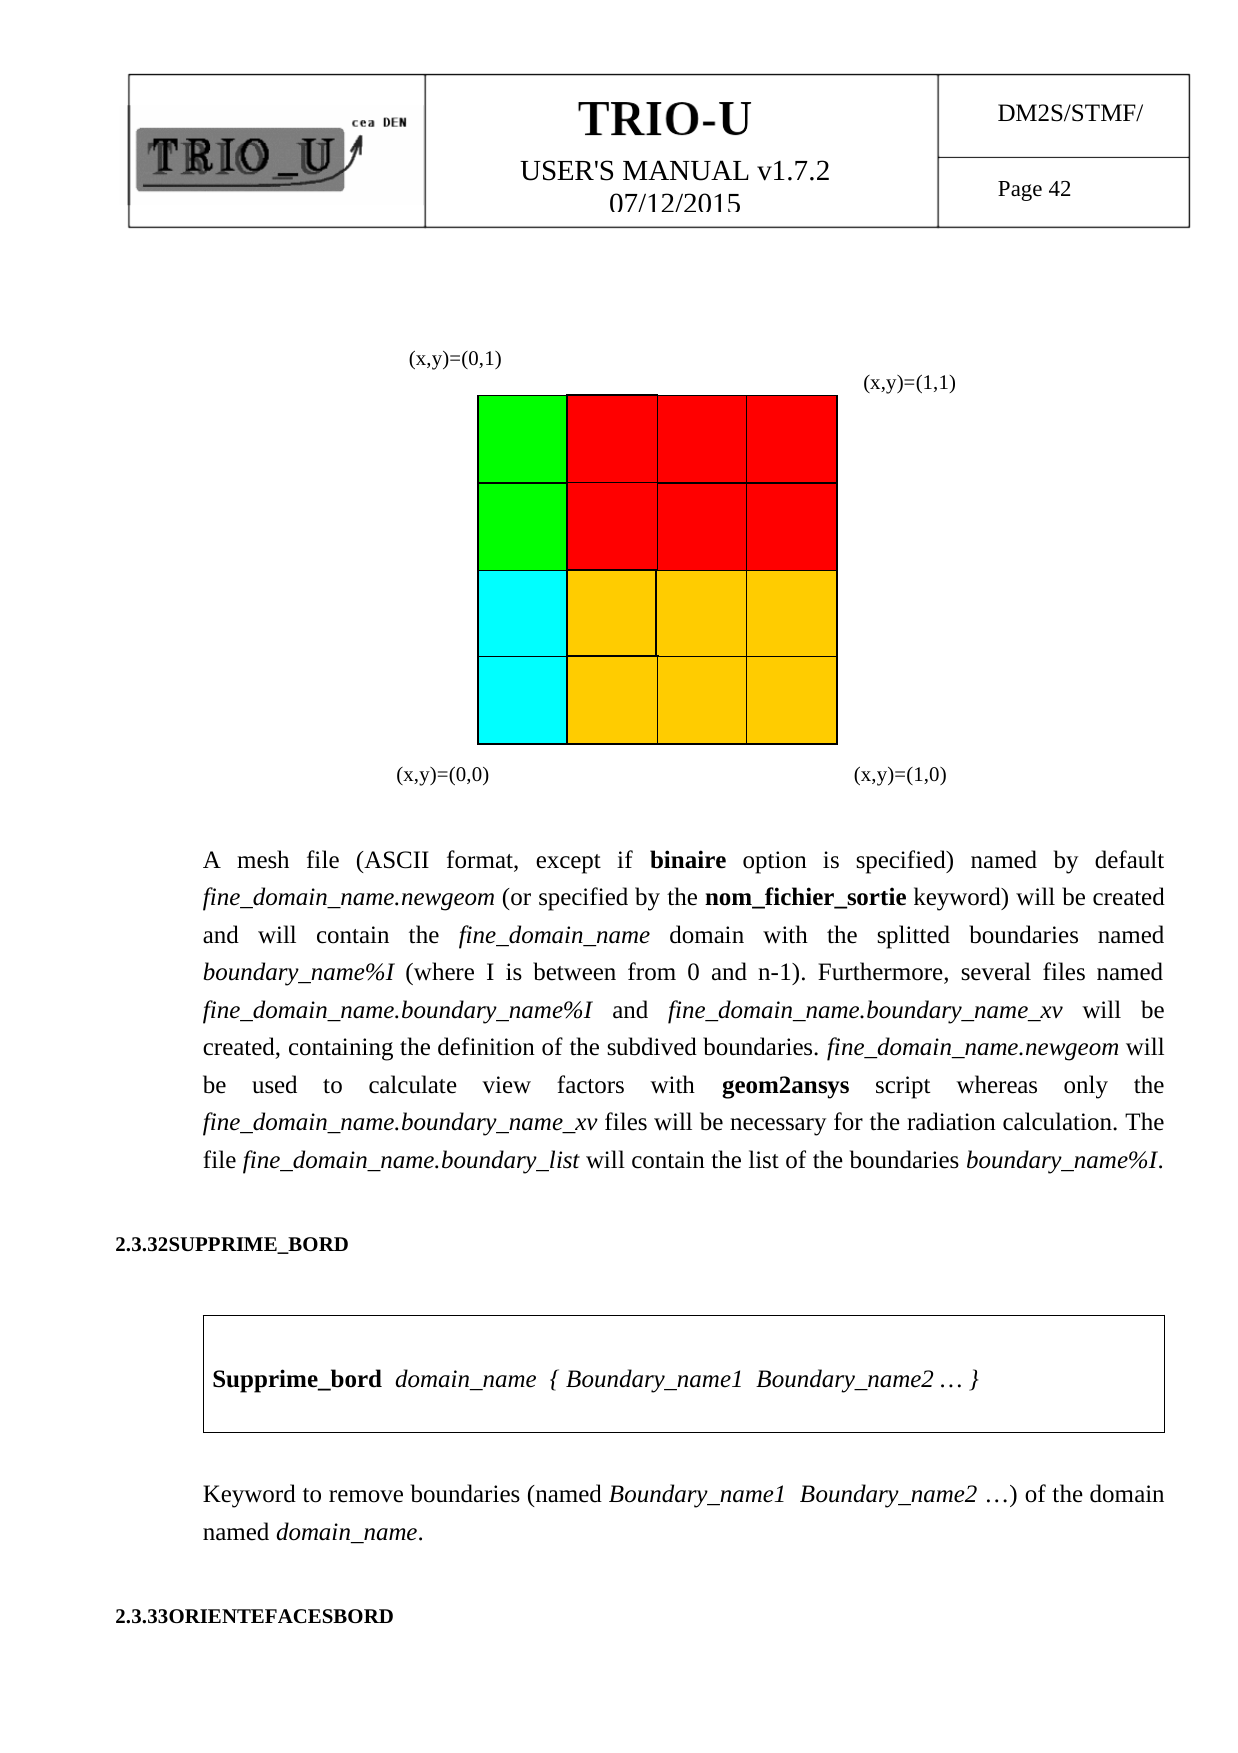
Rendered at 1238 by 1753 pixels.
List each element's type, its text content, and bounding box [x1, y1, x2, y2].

text A mesh file (ASCII format, except if binaire option is specified) named by default fine_domain_name.newgeom (or specified by the nom_fichier_sortie keyword) will be created and will contain the fine_domain_name domain with the splitted boundaries named boundary_name%I (where I is between from 0 and n-1). Furthermore, several files named fine_domain_name.boundary_name%I and fine_domain_name.boundary_name_xv will be created, containing the definition of the subdived boundaries. fine_domain_name.newgeom will be used to calculate view factors with geom2ansys script whereas only the fine_domain_name.boundary_name_xv files will be necessary for the radiation calculation. The file fine_domain_name.boundary_list will contain the list of the boundaries boundary_name%I. [203, 836, 1165, 1174]
text Keyword to remove boundaries (named Boundary_name1 Boundary_name2 …) of the domain named domain_name. [203, 1471, 1165, 1546]
subtitle SUPPRIME_BORD [115, 1232, 1164, 1256]
subtitle ORIENTEFACESBORD [115, 1604, 1164, 1628]
text Supprime_bord domain_name { Boundary_name1 Boundary_name2 … } [204, 1352, 1164, 1393]
